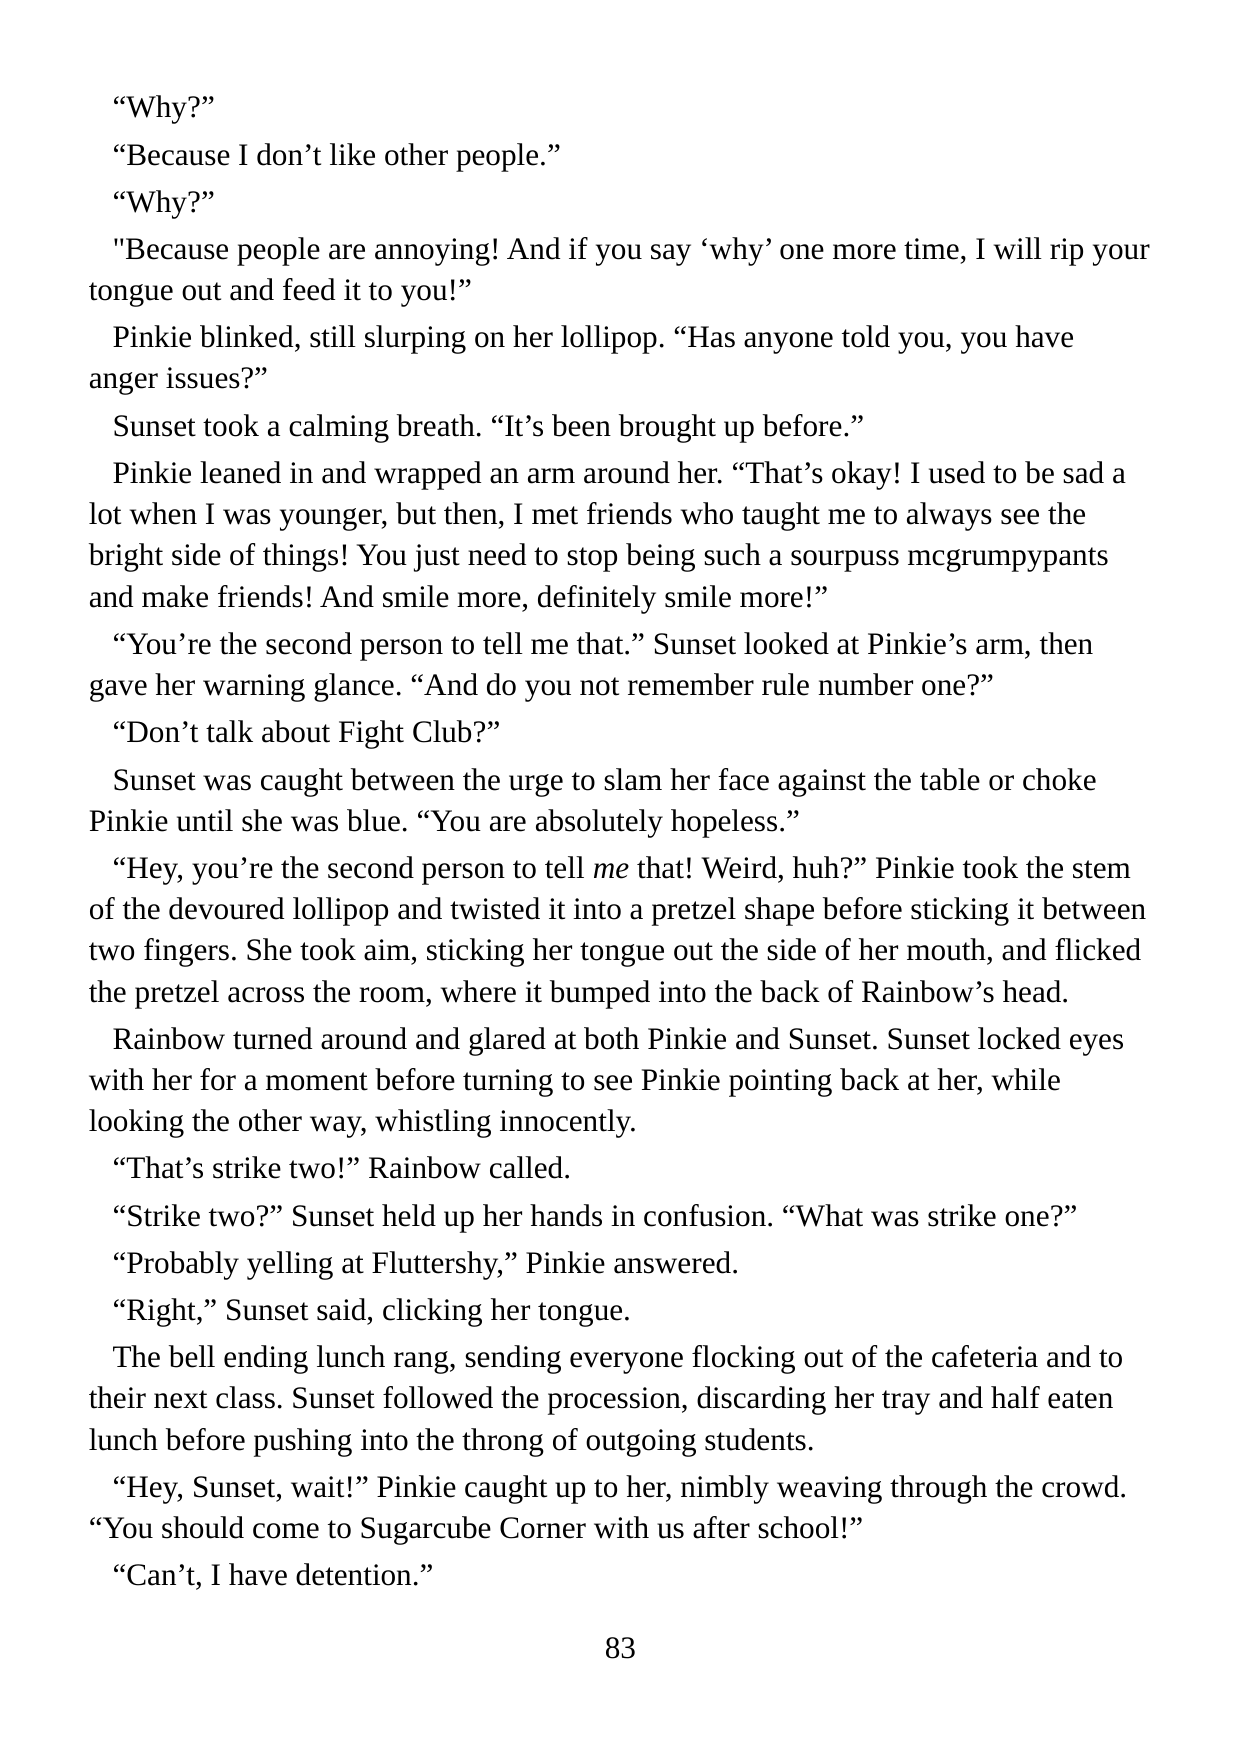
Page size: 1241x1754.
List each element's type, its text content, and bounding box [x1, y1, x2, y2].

text “Can’t, I have detention.” [88, 1557, 1152, 1593]
text “Probably yelling at Fluttershy,” Pinkie answered. [88, 1244, 1152, 1280]
text Rainbow turned around and glared at both Pinkie and Sunset. Sunset locked eyes with her for a moment before turning to see Pinkie pointing back at her, while looking the other way, whistling innocently. [88, 1020, 1152, 1138]
text Sunset took a calming breath. “It’s been brought up before.” [88, 407, 1152, 443]
text “Strike two?” Sunset held up her hands in confusion. “What was strike one?” [88, 1197, 1152, 1233]
text “Why?” [88, 183, 1152, 219]
text "Because people are annoying! And if you say ‘why’ one more time, I will rip your tongue out and feed it to you!” [88, 230, 1152, 307]
text “Because I don’t like other people.” [88, 136, 1152, 172]
text “Hey, you’re the second person to tell me that! Weird, huh?” Pinkie took the stem of the devoured lollipop and twisted it into a pretzel shape before sticking it between two fingers. She took aim, sticking her tongue out the side of her mouth, and flicked the pretzel across the room, where it bumped into the back of Rainbow’s head. [88, 849, 1152, 1009]
text The bell ending lunch rang, sending everyone flocking out of the cafeteria and to their next class. Sunset followed the procession, discarding her tray and half eaten lunch before pushing into the throng of outgoing students. [88, 1338, 1152, 1457]
text “Why?” [88, 88, 1152, 124]
text Sunset was caught between the urge to slam her face against the table or choke Pinkie until she was blue. “You are absolutely hopeless.” [88, 761, 1152, 838]
text “That’s strike two!” Rainbow called. [88, 1150, 1152, 1186]
text “You’re the second person to tell me that.” Sunset looked at Pinkie’s arm, then gave her warning glance. “And do you not remember rule number one?” [88, 625, 1152, 702]
text “Right,” Sunset said, clicking her tongue. [88, 1291, 1152, 1327]
text Pinkie leaned in and wrapped an arm around her. “That’s okay! I used to be sad a lot when I was younger, but then, I met friends who taught me to always see the bright side of things! You just need to stop being such a sourpuss mcgrumpypants and make friends! And smile more, definitely smile more!” [88, 454, 1152, 614]
text Pinkie blinked, still slurping on her lollipop. “Has anyone told you, you have anger issues?” [88, 318, 1152, 396]
text “Don’t talk about Fight Club?” [88, 713, 1152, 749]
text “Hey, Sunset, wait!” Pinkie caught up to her, nimbly weaving through the crowd. “You should come to Sugarcube Corner with us after school!” [88, 1468, 1152, 1545]
